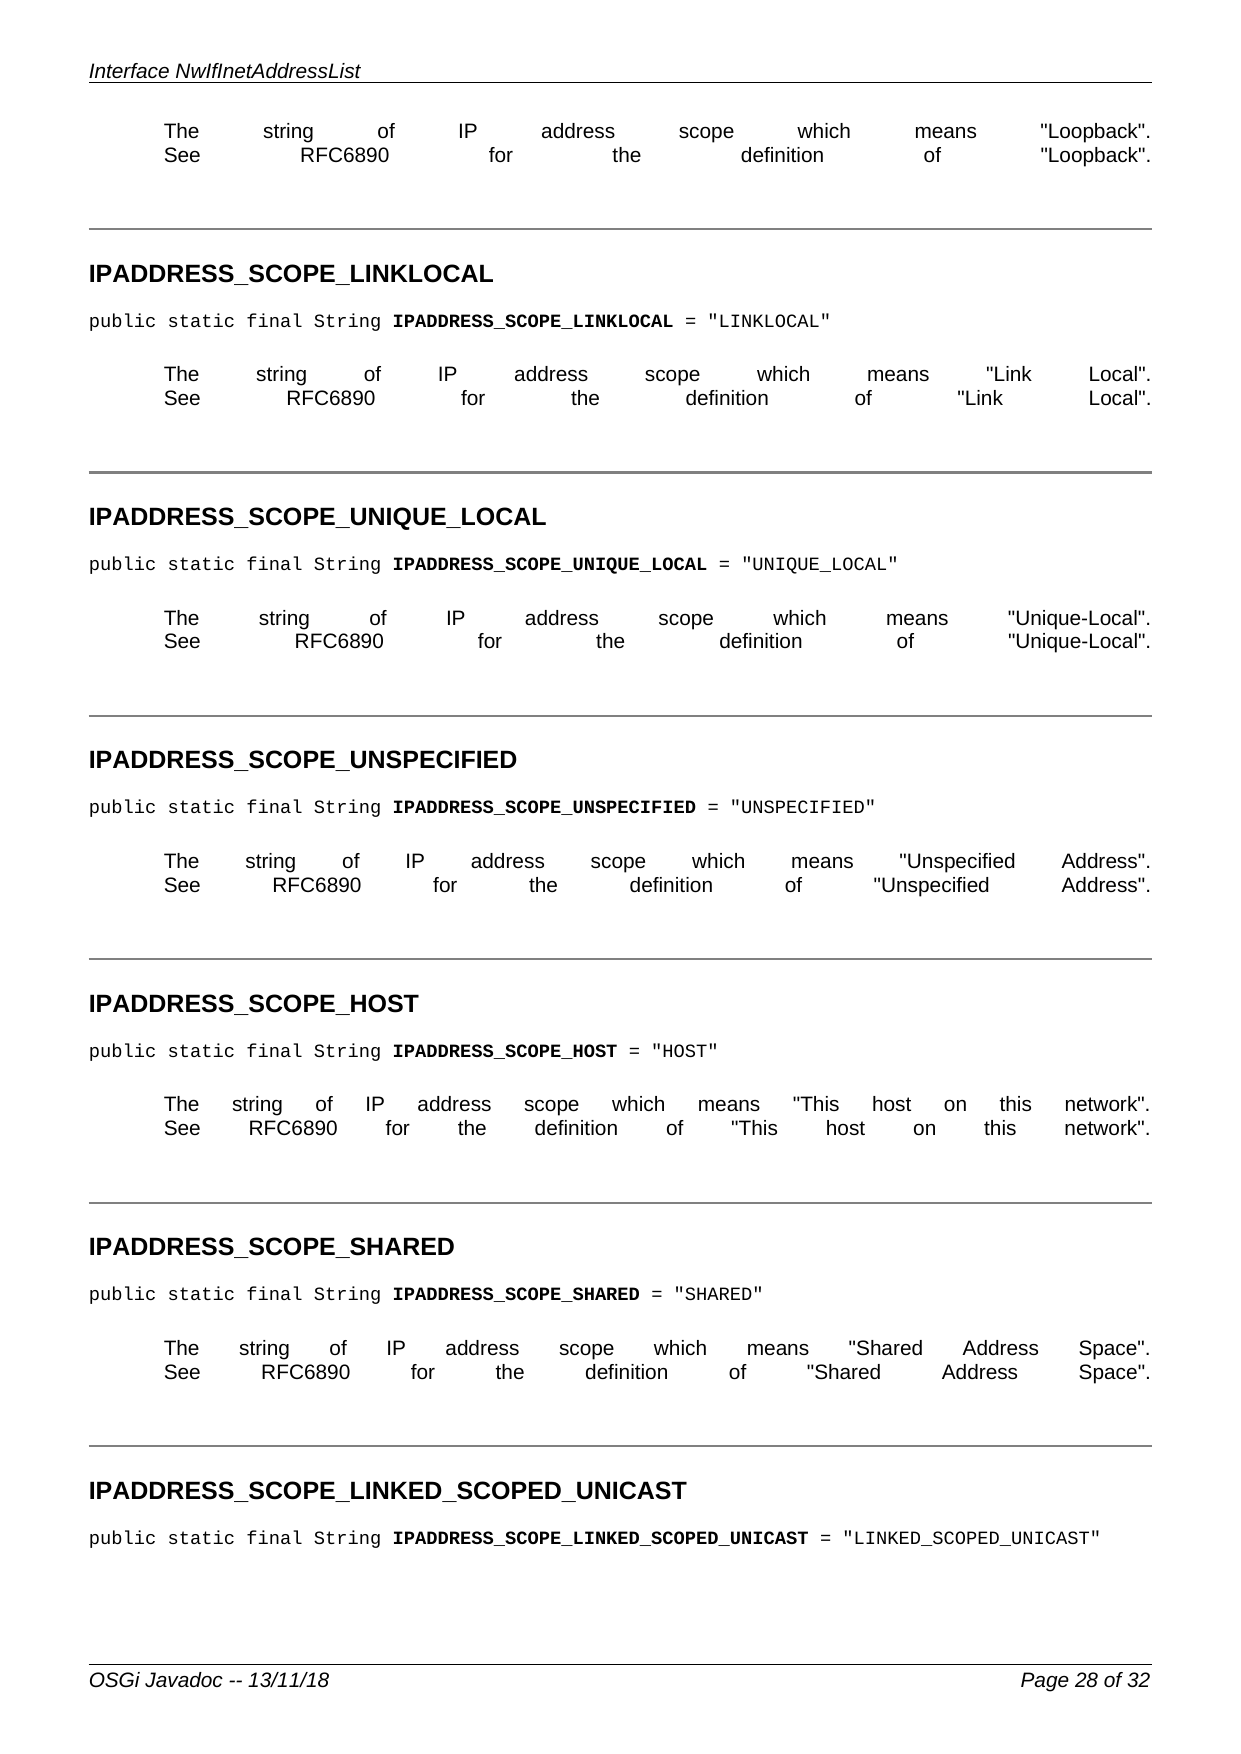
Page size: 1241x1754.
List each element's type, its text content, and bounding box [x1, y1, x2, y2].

subtitle IPADDRESS_SCOPE_HOST [88, 989, 1152, 1018]
text The string of IP address scope which means "Unique-Local". See RFC6890 for the definition of "Unique-Local". [163, 605, 1152, 677]
text The string of IP address scope which means "Loopback". See RFC6890 for the definition of "Loopback". [163, 118, 1152, 190]
text public static final String IPADDRESS_SCOPE_HOST = "HOST" [88, 1042, 1152, 1063]
subtitle IPADDRESS_SCOPE_UNSPECIFIED [88, 745, 1152, 774]
text public static final String IPADDRESS_SCOPE_LINKED_SCOPED_UNICAST = "LINKED_SCOPED_UNICAST" [88, 1529, 1152, 1550]
subtitle IPADDRESS_SCOPE_LINKED_SCOPED_UNICAST [88, 1476, 1152, 1504]
text public static final String IPADDRESS_SCOPE_SHARED = "SHARED" [88, 1285, 1152, 1306]
text public static final String IPADDRESS_SCOPE_LINKLOCAL = "LINKLOCAL" [88, 311, 1152, 333]
text public static final String IPADDRESS_SCOPE_UNIQUE_LOCAL = "UNIQUE_LOCAL" [88, 555, 1152, 576]
text The string of IP address scope which means "Unspecified Address". See RFC6890 for the definition of "Unspecified Address". [163, 849, 1152, 921]
text The string of IP address scope which means "Shared Address Space". See RFC6890 for the definition of "Shared Address Space". [163, 1336, 1152, 1407]
subtitle IPADDRESS_SCOPE_UNIQUE_LOCAL [88, 502, 1152, 531]
subtitle IPADDRESS_SCOPE_SHARED [88, 1232, 1152, 1261]
text The string of IP address scope which means "Link Local". See RFC6890 for the definition of "Link Local". [163, 362, 1152, 434]
subtitle IPADDRESS_SCOPE_LINKLOCAL [88, 258, 1152, 287]
text public static final String IPADDRESS_SCOPE_UNSPECIFIED = "UNSPECIFIED" [88, 798, 1152, 819]
text The string of IP address scope which means "This host on this network". See RFC6890 for the definition of "This host on this network". [163, 1092, 1152, 1164]
